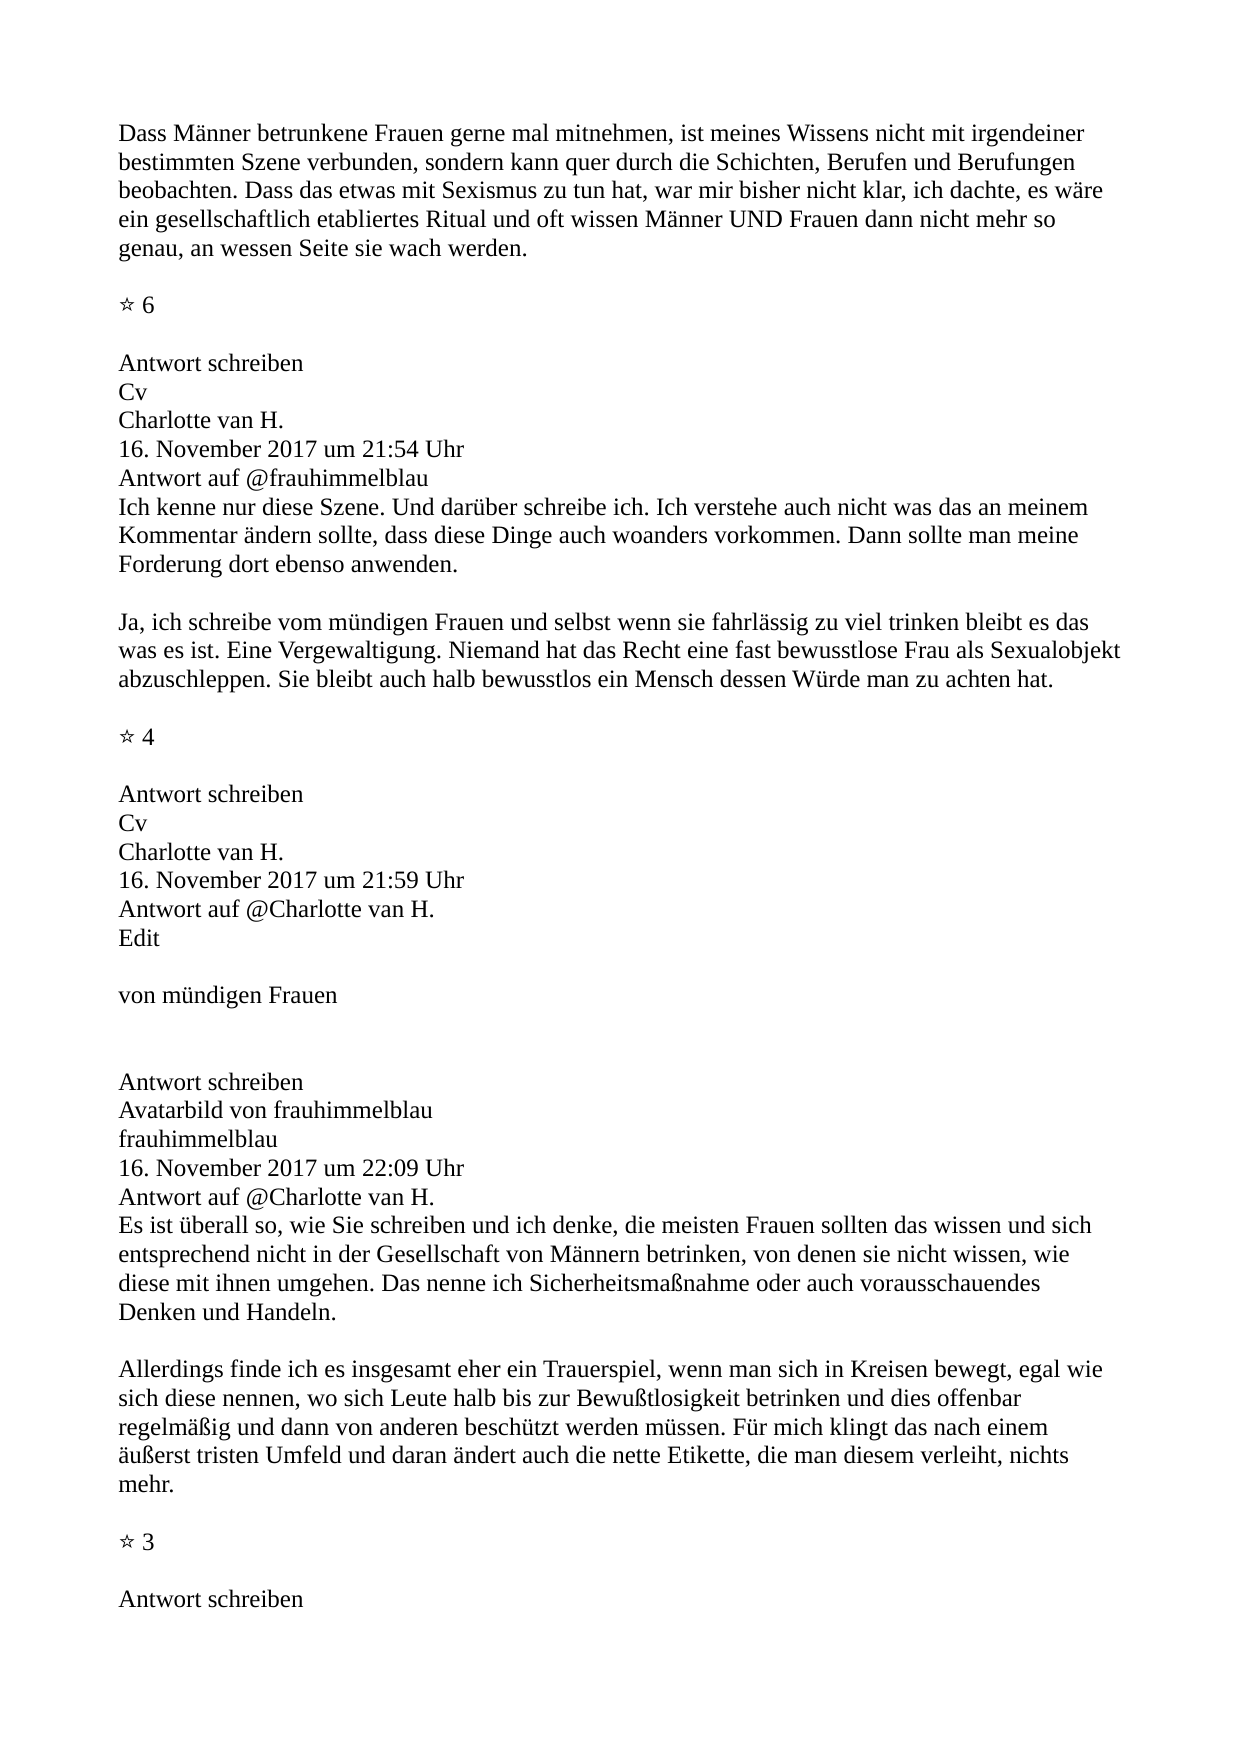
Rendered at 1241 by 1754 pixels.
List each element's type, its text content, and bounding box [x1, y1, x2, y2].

text ⭐️ 6 [118, 291, 1122, 319]
text Antwort auf @Charlotte van H. [118, 894, 1122, 923]
text ⭐️ 3 [118, 1527, 1122, 1556]
text Avatarbild von frauhimmelblau [118, 1096, 1122, 1124]
text Antwort auf @frauhimmelblau [118, 463, 1122, 492]
text 16. November 2017 um 21:54 Uhr [118, 434, 1122, 463]
text Charlotte van H. [118, 406, 1122, 434]
text Es ist überall so, wie Sie schreiben und ich denke, die meisten Frauen sollten das wissen und sich entsprechend nicht in der Gesellschaft von Männern betrinken, von denen sie nicht wissen, wie diese mit ihnen umgehen. Das nenne ich Sicherheitsmaßnahme oder auch vorausschauendes Denken und Handeln. [118, 1211, 1122, 1326]
text Dass Männer betrunkene Frauen gerne mal mitnehmen, ist meines Wissens nicht mit irgendeiner bestimmten Szene verbunden, sondern kann quer durch die Schichten, Berufen und Berufungen beobachten. Dass das etwas mit Sexismus zu tun hat, war mir bisher nicht klar, ich dachte, es wäre ein gesellschaftlich etabliertes Ritual und oft wissen Männer UND Frauen dann nicht mehr so genau, an wessen Seite sie wach werden. [118, 118, 1122, 262]
text 16. November 2017 um 22:09 Uhr [118, 1153, 1122, 1182]
text Antwort auf @Charlotte van H. [118, 1182, 1122, 1211]
text ⭐️ 4 [118, 722, 1122, 751]
text frauhimmelblau [118, 1124, 1122, 1153]
text von mündigen Frauen [118, 981, 1122, 1009]
text Ich kenne nur diese Szene. Und darüber schreibe ich. Ich verstehe auch nicht was das an meinem Kommentar ändern sollte, dass diese Dinge auch woanders vorkommen. Dann sollte man meine Forderung dort ebenso anwenden. [118, 492, 1122, 578]
text Charlotte van H. [118, 837, 1122, 866]
text Antwort schreiben [118, 1067, 1122, 1096]
text Antwort schreiben [118, 348, 1122, 377]
text Antwort schreiben [118, 779, 1122, 808]
text Allerdings finde ich es insgesamt eher ein Trauerspiel, wenn man sich in Kreisen bewegt, egal wie sich diese nennen, wo sich Leute halb bis zur Bewußtlosigkeit betrinken und dies offenbar regelmäßig und dann von anderen beschützt werden müssen. Für mich klingt das nach einem äußerst tristen Umfeld und daran ändert auch die nette Etikette, die man diesem verleiht, nichts mehr. [118, 1354, 1122, 1498]
text Ja, ich schreibe vom mündigen Frauen und selbst wenn sie fahrlässig zu viel trinken bleibt es das was es ist. Eine Vergewaltigung. Niemand hat das Recht eine fast bewusstlose Frau als Sexualobjekt abzuschleppen. Sie bleibt auch halb bewusstlos ein Mensch dessen Würde man zu achten hat. [118, 607, 1122, 693]
text Cv [118, 808, 1122, 837]
text Cv [118, 377, 1122, 406]
text Antwort schreiben [118, 1584, 1122, 1613]
text Edit [118, 923, 1122, 952]
text 16. November 2017 um 21:59 Uhr [118, 866, 1122, 894]
